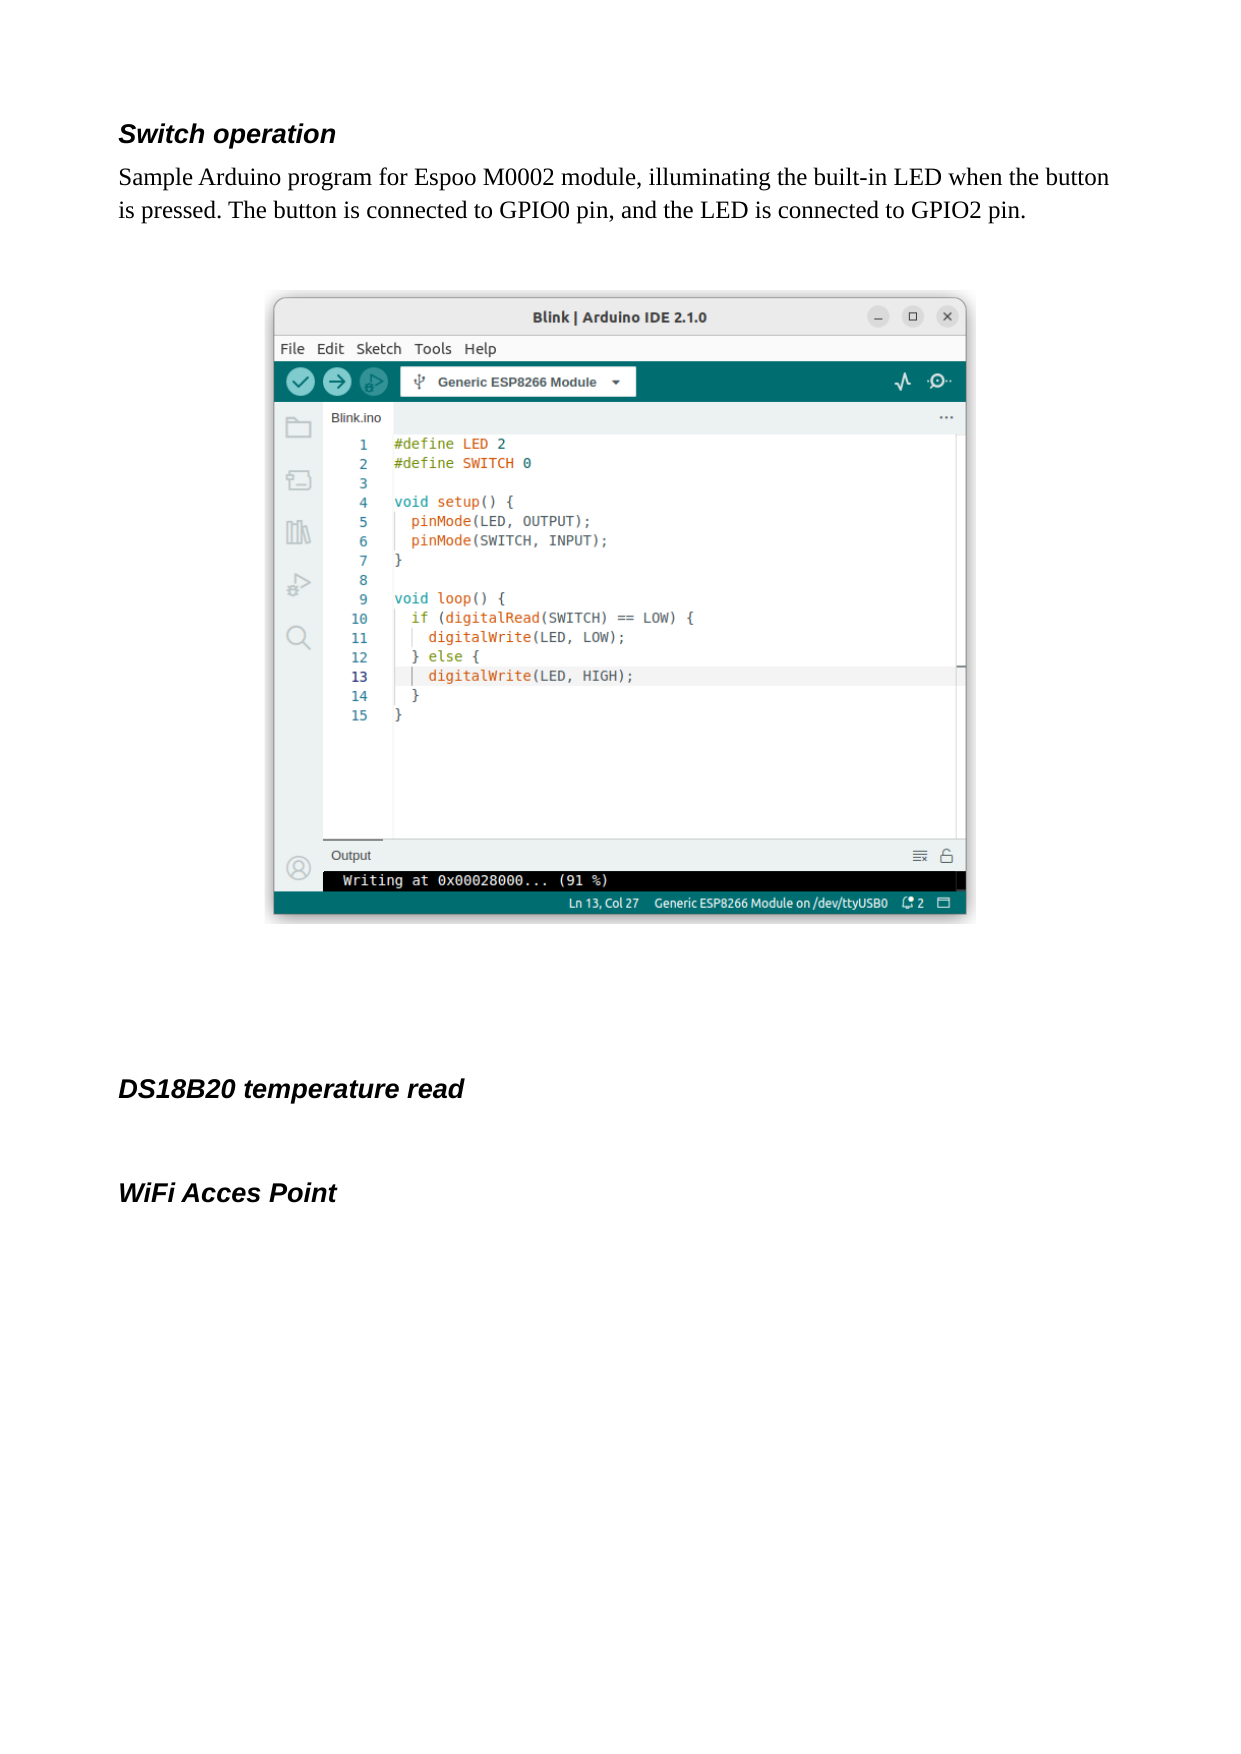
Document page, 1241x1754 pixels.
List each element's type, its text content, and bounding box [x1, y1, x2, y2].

subtitle Switch operation [118, 118, 1122, 149]
subtitle DS18B20 temperature read [118, 1073, 1122, 1104]
subtitle WiFi Acces Point [118, 1177, 1122, 1208]
picture [264, 290, 976, 924]
text Sample Arduino program for Espoo M0002 module, illuminating the built-in LED when the button is pressed. The button is connected to GPIO0 pin, and the LED is connected to GPIO2 pin. [118, 162, 1122, 224]
